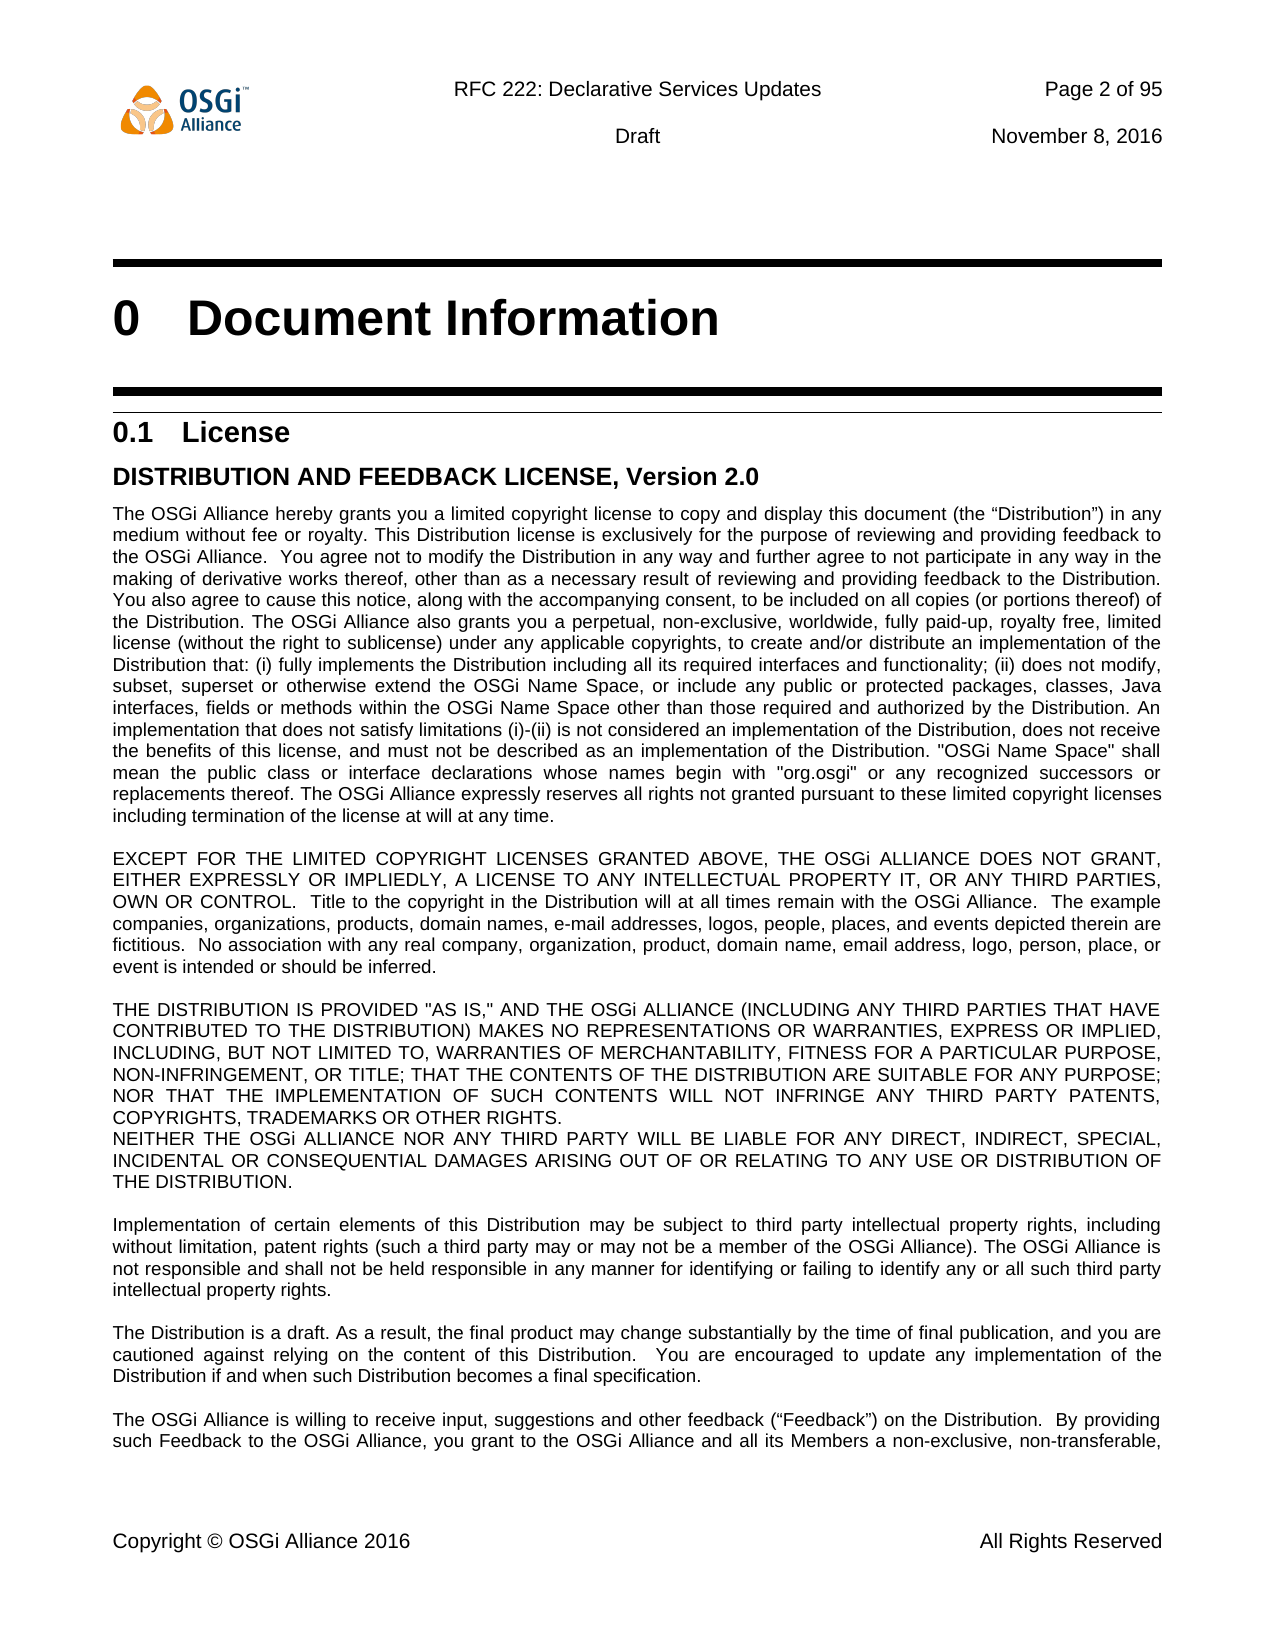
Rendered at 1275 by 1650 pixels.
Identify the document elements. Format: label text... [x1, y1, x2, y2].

text The OSGi Alliance is willing to receive input, suggestions and other feedback (“Feedback”) on the Distribution. By providing such Feedback to the OSGi Alliance, you grant to the OSGi Alliance and all its Members a non-exclusive, non-transferable, [112, 1408, 1162, 1451]
text DISTRIBUTION AND FEEDBACK LICENSE, Version 2.0 [112, 461, 1162, 490]
text NEITHER THE OSGi ALLIANCE NOR ANY THIRD PARTY WILL BE LIABLE FOR ANY DIRECT, INDIRECT, SPECIAL, INCIDENTAL OR CONSEQUENTIAL DAMAGES ARISING OUT OF OR RELATING TO ANY USE OR DISTRIBUTION OF THE DISTRIBUTION. [112, 1128, 1162, 1193]
subtitle Document Information [112, 260, 1162, 396]
subtitle License [112, 413, 1162, 449]
picture [113, 78, 257, 142]
text THE DISTRIBUTION IS PROVIDED "AS IS," AND THE OSGi ALLIANCE (INCLUDING ANY THIRD PARTIES THAT HAVE CONTRIBUTED TO THE DISTRIBUTION) MAKES NO REPRESENTATIONS OR WARRANTIES, EXPRESS OR IMPLIED, INCLUDING, BUT NOT LIMITED TO, WARRANTIES OF MERCHANTABILITY, FITNESS FOR A PARTICULAR PURPOSE, NON-INFRINGEMENT, OR TITLE; THAT THE CONTENTS OF THE DISTRIBUTION ARE SUITABLE FOR ANY PURPOSE; NOR THAT THE IMPLEMENTATION OF SUCH CONTENTS WILL NOT INFRINGE ANY THIRD PARTY PATENTS, COPYRIGHTS, TRADEMARKS OR OTHER RIGHTS. [112, 999, 1162, 1128]
text The OSGi Alliance hereby grants you a limited copyright license to copy and display this document (the “Distribution”) in any medium without fee or royalty. This Distribution license is exclusively for the purpose of reviewing and providing feedback to the OSGi Alliance. You agree not to modify the Distribution in any way and further agree to not participate in any way in the making of derivative works thereof, other than as a necessary result of reviewing and providing feedback to the Distribution. You also agree to cause this notice, along with the accompanying consent, to be included on all copies (or portions thereof) of the Distribution. The OSGi Alliance also grants you a perpetual, non-exclusive, worldwide, fully paid-up, royalty free, limited license (without the right to sublicense) under any applicable copyrights, to create and/or distribute an implementation of the Distribution that: (i) fully implements the Distribution including all its required interfaces and functionality; (ii) does not modify, subset, superset or otherwise extend the OSGi Name Space, or include any public or protected packages, classes, Java interfaces, fields or methods within the OSGi Name Space other than those required and authorized by the Distribution. An implementation that does not satisfy limitations (i)-(ii) is not considered an implementation of the Distribution, does not receive the benefits of this license, and must not be described as an implementation of the Distribution. "OSGi Name Space" shall mean the public class or interface declarations whose names begin with "org.osgi" or any recognized successors or replacements thereof. The OSGi Alliance expressly reserves all rights not granted pursuant to these limited copyright licenses including termination of the license at will at any time. [112, 503, 1162, 826]
text EXCEPT FOR THE LIMITED COPYRIGHT LICENSES GRANTED ABOVE, THE OSGi ALLIANCE DOES NOT GRANT, EITHER EXPRESSLY OR IMPLIEDLY, A LICENSE TO ANY INTELLECTUAL PROPERTY IT, OR ANY THIRD PARTIES, OWN OR CONTROL. Title to the copyright in the Distribution will at all times remain with the OSGi Alliance. The example companies, organizations, products, domain names, e-mail addresses, logos, people, places, and events depicted therein are fictitious. No association with any real company, organization, product, domain name, email address, logo, person, place, or event is intended or should be inferred. [112, 848, 1162, 977]
text Implementation of certain elements of this Distribution may be subject to third party intellectual property rights, including without limitation, patent rights (such a third party may or may not be a member of the OSGi Alliance). The OSGi Alliance is not responsible and shall not be held responsible in any manner for identifying or failing to identify any or all such third party intellectual property rights. [112, 1214, 1162, 1301]
text The Distribution is a draft. As a result, the final product may change substantially by the time of final publication, and you are cautioned against relying on the content of this Distribution. You are encouraged to update any implementation of the Distribution if and when such Distribution becomes a final specification. [112, 1322, 1162, 1387]
